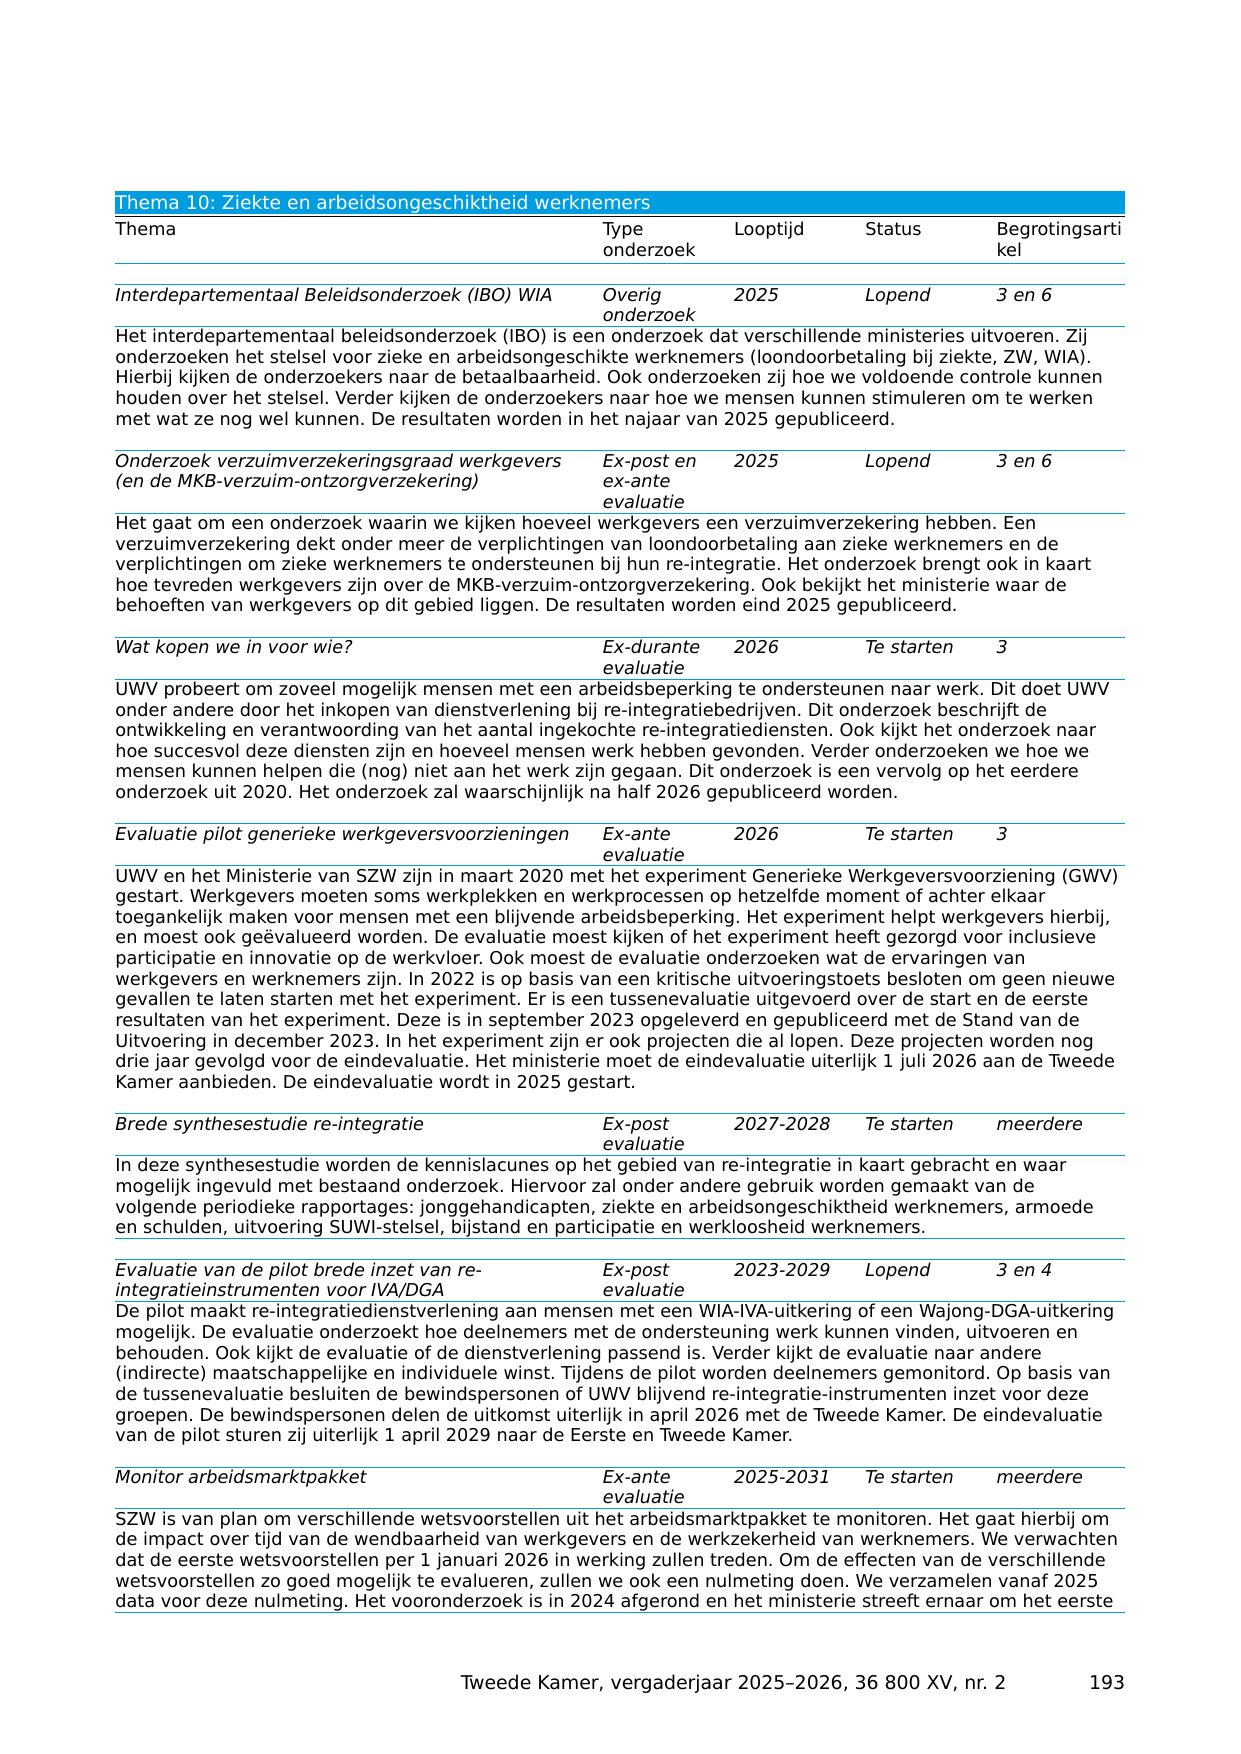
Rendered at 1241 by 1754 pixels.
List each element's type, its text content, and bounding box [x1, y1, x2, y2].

table_cell Te starten [862, 638, 993, 678]
table_cell [994, 1446, 1125, 1466]
table_cell Te starten [862, 1468, 993, 1508]
table_cell 2025 [731, 451, 862, 512]
table_cell 2027-2028 [731, 1114, 862, 1155]
table_cell De pilot maakt re-integratiedienstverlening aan mensen met een WIA-IVA-uitkering of een Wajong-DGA-uitkering mogelijk. De evaluatie onderzoekt hoe deelnemers met de ondersteuning werk kunnen vinden, uitvoeren en behouden. Ook kijkt de evaluatie of de dienstverlening passend is. Verder kijkt de evaluatie naar andere (indirecte) maatschappelijke en individuele winst. Tijdens de pilot worden deelnemers gemonitord. Op basis van de tussenevaluatie besluiten de bewindspersonen of UWV blijvend re-integratie-instrumenten inzet voor deze groepen. De bewindspersonen delen de uitkomst uiterlijk in april 2026 met de Tweede Kamer. De eindevaluatie van de pilot sturen zij uiterlijk 1 april 2029 naar de Eerste en Tweede Kamer. [115, 1302, 1125, 1446]
table_cell meerdere [994, 1114, 1125, 1155]
table_cell [731, 803, 862, 823]
table_cell [731, 429, 862, 450]
table_cell Ex-post evaluatie [600, 1114, 731, 1155]
table_cell [994, 616, 1125, 637]
table_cell meerdere [994, 1468, 1125, 1508]
table_cell [600, 616, 731, 637]
table_cell Te starten [862, 1114, 993, 1155]
table_cell [731, 616, 862, 637]
table_cell [600, 1093, 731, 1113]
table_cell Evaluatie pilot generieke werkgeversvoorzieningen [115, 824, 600, 865]
table_cell Brede synthesestudie re-integratie [115, 1114, 600, 1155]
table_cell [862, 1239, 993, 1259]
table_cell [115, 616, 600, 637]
table_cell [115, 429, 600, 450]
table_cell [731, 1446, 862, 1466]
table_cell [600, 264, 731, 284]
table_cell [994, 1093, 1125, 1113]
table_cell Ex-ante evaluatie [600, 824, 731, 865]
table_cell Ex-durante evaluatie [600, 638, 731, 678]
table_cell Onderzoek verzuimverzekeringsgraad werkgevers (en de MKB-verzuim-ontzorgverzekering) [115, 451, 600, 512]
table_cell [731, 1239, 862, 1259]
table_cell 2026 [731, 824, 862, 865]
table_cell 3 [994, 824, 1125, 865]
table_cell 2025 [731, 285, 862, 326]
table_cell UWV probeert om zoveel mogelijk mensen met een arbeidsbeperking te ondersteunen naar werk. Dit doet UWV onder andere door het inkopen van dienstverlening bij re-integratiebedrijven. Dit onderzoek beschrijft de ontwikkeling en verantwoording van het aantal ingekochte re-integratiediensten. Ook kijkt het onderzoek naar hoe succesvol deze diensten zijn en hoeveel mensen werk hebben gevonden. Verder onderzoeken we hoe we mensen kunnen helpen die (nog) niet aan het werk zijn gegaan. Dit onderzoek is een vervolg op het eerdere onderzoek uit 2020. Het onderzoek zal waarschijnlijk na half 2026 gepubliceerd worden. [115, 680, 1125, 803]
table_cell Status [862, 217, 993, 263]
table_cell Begrotingsartikel [994, 217, 1125, 263]
table_cell [115, 1446, 600, 1466]
table_cell Looptijd [731, 217, 862, 263]
table_cell 2023-2029 [731, 1260, 862, 1301]
table_cell Wat kopen we in voor wie? [115, 638, 600, 678]
table_cell [600, 803, 731, 823]
table_cell Overig onderzoek [600, 285, 731, 326]
table_cell [862, 264, 993, 284]
table_cell [862, 1446, 993, 1466]
table_cell Evaluatie van de pilot brede inzet van re-integratieinstrumenten voor IVA/DGA [115, 1260, 600, 1301]
table_cell Ex-post evaluatie [600, 1260, 731, 1301]
table_cell [600, 1239, 731, 1259]
table_cell [115, 1093, 600, 1113]
table_cell [115, 1239, 600, 1259]
table_cell 3 en 6 [994, 451, 1125, 512]
table_cell Ex-post en ex-ante evaluatie [600, 451, 731, 512]
table_cell Thema [115, 217, 600, 263]
table_cell [994, 1239, 1125, 1259]
table_cell 3 en 6 [994, 285, 1125, 326]
table_cell Het interdepartementaal beleidsonderzoek (IBO) is een onderzoek dat verschillende ministeries uitvoeren. Zij onderzoeken het stelsel voor zieke en arbeidsongeschikte werknemers (loondoorbetaling bij ziekte, ZW, WIA). Hierbij kijken de onderzoekers naar de betaalbaarheid. Ook onderzoeken zij hoe we voldoende controle kunnen houden over het stelsel. Verder kijken de onderzoekers naar hoe we mensen kunnen stimuleren om te werken met wat ze nog wel kunnen. De resultaten worden in het najaar van 2025 gepubliceerd. [115, 327, 1125, 429]
table_cell 3 [994, 638, 1125, 678]
table_cell [994, 429, 1125, 450]
table_cell 3 en 4 [994, 1260, 1125, 1301]
table_cell Het gaat om een onderzoek waarin we kijken hoeveel werkgevers een verzuimverzekering hebben. Een verzuimverzekering dekt onder meer de verplichtingen van loondoorbetaling aan zieke werknemers en de verplichtingen om zieke werknemers te ondersteunen bij hun re-integratie. Het onderzoek brengt ook in kaart hoe tevreden werkgevers zijn over de MKB-verzuim-ontzorgverzekering. Ook bekijkt het ministerie waar de behoeften van werkgevers op dit gebied liggen. De resultaten worden eind 2025 gepubliceerd. [115, 514, 1125, 616]
table_cell [862, 1093, 993, 1113]
table_cell UWV en het Ministerie van SZW zijn in maart 2020 met het experiment Generieke Werkgeversvoorziening (GWV) gestart. Werkgevers moeten soms werkplekken en werkprocessen op hetzelfde moment of achter elkaar toegankelijk maken voor mensen met een blijvende arbeidsbeperking. Het experiment helpt werkgevers hierbij, en moest ook geëvalueerd worden. De evaluatie moest kijken of het experiment heeft gezorgd voor inclusieve participatie en innovatie op de werkvloer. Ook moest de evaluatie onderzoeken wat de ervaringen van werkgevers en werknemers zijn. In 2022 is op basis van een kritische uitvoeringstoets besloten om geen nieuwe gevallen te laten starten met het experiment. Er is een tussenevaluatie uitgevoerd over de start en de eerste resultaten van het experiment. Deze is in september 2023 opgeleverd en gepubliceerd met de Stand van de Uitvoering in december 2023. In het experiment zijn er ook projecten die al lopen. Deze projecten worden nog drie jaar gevolgd voor de eindevaluatie. Het ministerie moet de eindevaluatie uiterlijk 1 juli 2026 aan de Tweede Kamer aanbieden. De eindevaluatie wordt in 2025 gestart. [115, 866, 1125, 1092]
table_cell SZW is van plan om verschillende wetsvoorstellen uit het arbeidsmarktpakket te monitoren. Het gaat hierbij om de impact over tijd van de wendbaarheid van werkgevers en de werkzekerheid van werknemers. We verwachten dat de eerste wetsvoorstellen per 1 januari 2026 in werking zullen treden. Om de effecten van de verschillende wetsvoorstellen zo goed mogelijk te evalueren, zullen we ook een nulmeting doen. We verzamelen vanaf 2025 data voor deze nulmeting. Het vooronderzoek is in 2024 afgerond en het ministerie streeft ernaar om het eerste [115, 1509, 1125, 1612]
table_cell Interdepartementaal Beleidsonderzoek (IBO) WIA [115, 285, 600, 326]
table_cell [600, 1446, 731, 1466]
table_cell Type onderzoek [600, 217, 731, 263]
table_cell Ex-ante evaluatie [600, 1468, 731, 1508]
table_cell [115, 803, 600, 823]
table_cell [862, 803, 993, 823]
table_cell [731, 1093, 862, 1113]
table_cell Te starten [862, 824, 993, 865]
table_cell In deze synthesestudie worden de kennislacunes op het gebied van re-integratie in kaart gebracht en waar mogelijk ingevuld met bestaand onderzoek. Hiervoor zal onder andere gebruik worden gemaakt van de volgende periodieke rapportages: jonggehandicapten, ziekte en arbeidsongeschiktheid werknemers, armoede en schulden, uitvoering SUWI-stelsel, bijstand en participatie en werkloosheid werknemers. [115, 1156, 1125, 1238]
table_cell [862, 429, 993, 450]
table_cell [994, 264, 1125, 284]
table_cell Lopend [862, 451, 993, 512]
table_cell 2026 [731, 638, 862, 678]
table_cell [115, 264, 600, 284]
table_cell Lopend [862, 285, 993, 326]
table_cell [600, 429, 731, 450]
table_cell [862, 616, 993, 637]
table_cell Lopend [862, 1260, 993, 1301]
table_cell [731, 264, 862, 284]
table_cell [994, 803, 1125, 823]
table_cell 2025-2031 [731, 1468, 862, 1508]
table_cell Monitor arbeidsmarktpakket [115, 1468, 600, 1508]
